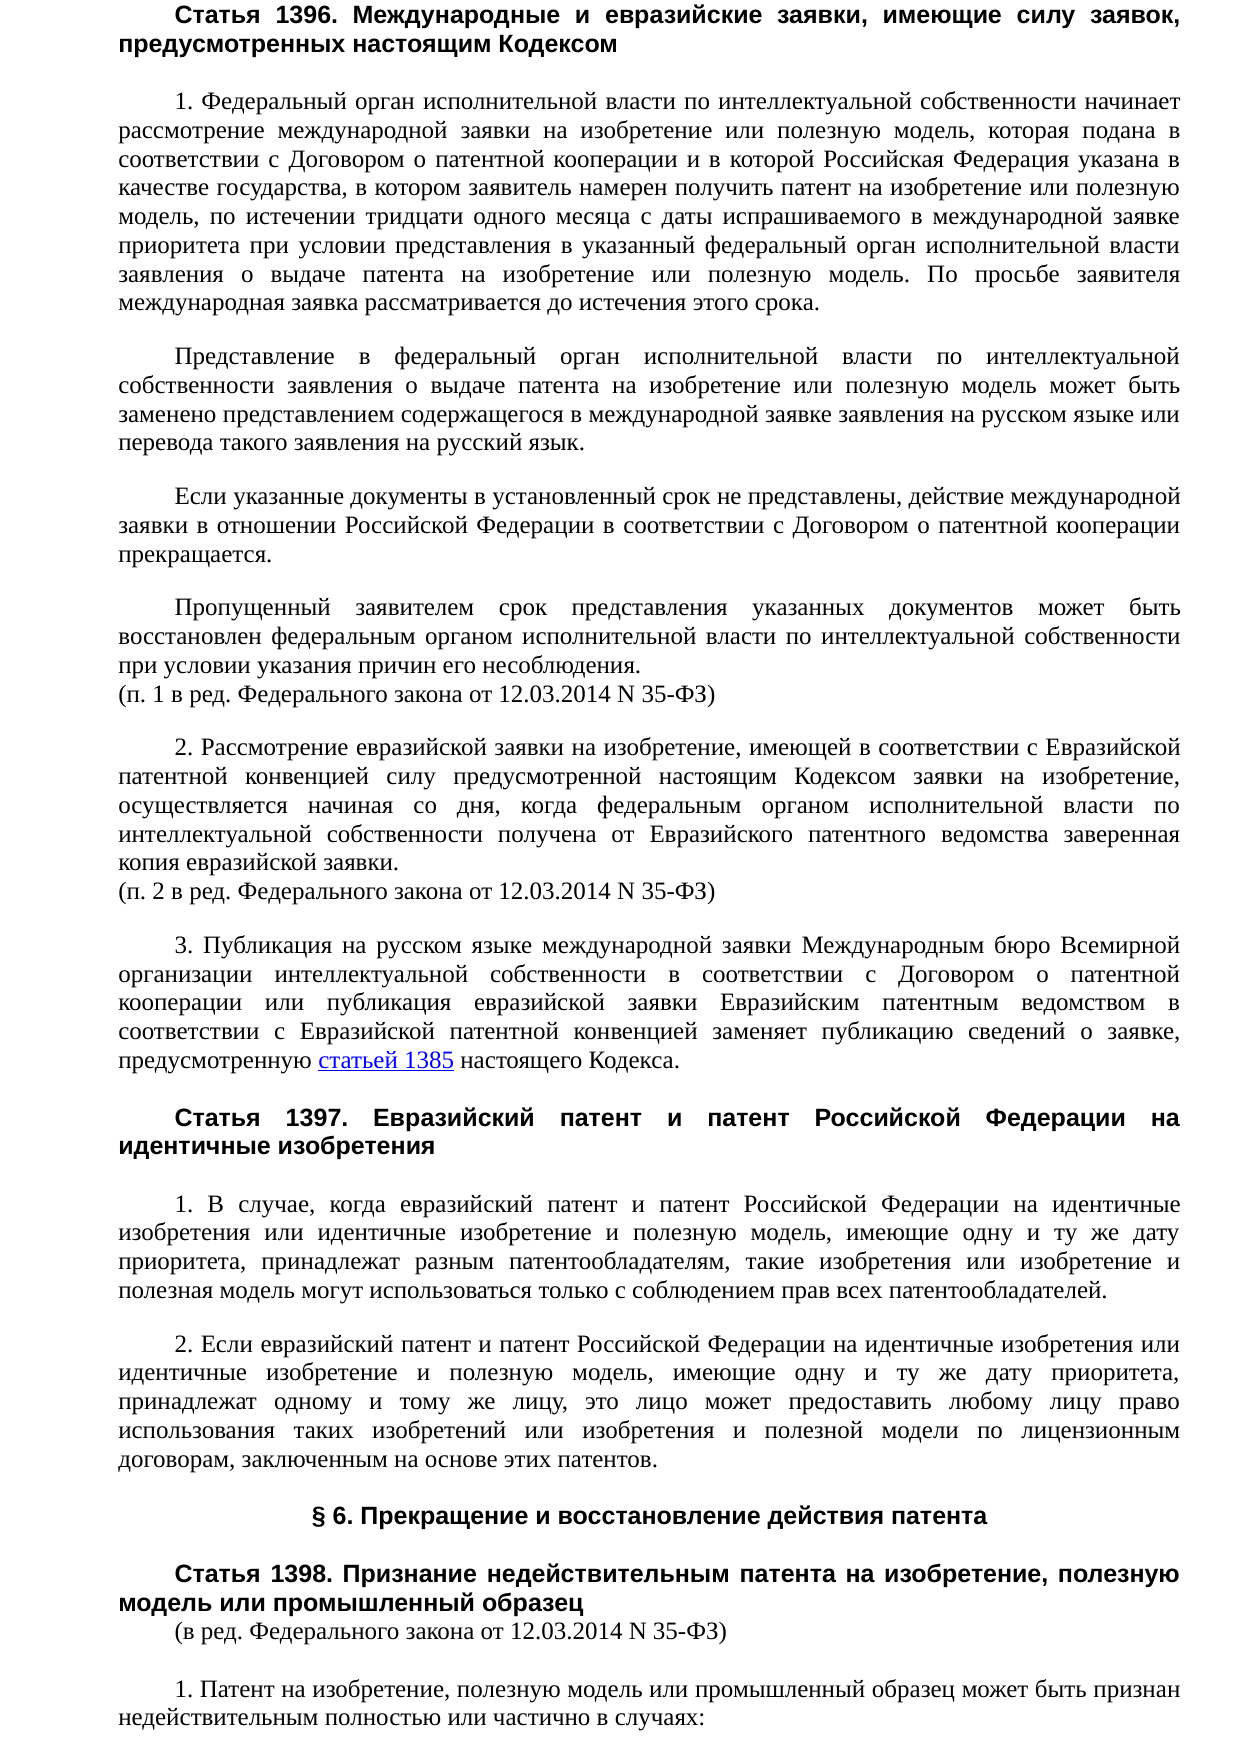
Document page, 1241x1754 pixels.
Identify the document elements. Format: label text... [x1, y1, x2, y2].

text (п. 1 в ред. Федерального закона от 12.03.2014 N 35-ФЗ) [118, 679, 1181, 707]
text 2. Если евразийский патент и патент Российской Федерации на идентичные изобретения или идентичные изобретение и полезную модель, имеющие одну и ту же дату приоритета, принадлежат одному и тому же лицу, это лицо может предоставить любому лицу право использования таких изобретений или изобретения и полезной модели по лицензионным договорам, заключенным на основе этих патентов. [118, 1329, 1181, 1472]
text Представление в федеральный орган исполнительной власти по интеллектуальной собственности заявления о выдаче патента на изобретение или полезную модель может быть заменено представлением содержащегося в международной заявке заявления на русском языке или перевода такого заявления на русский язык. [118, 341, 1181, 456]
text 2. Рассмотрение евразийской заявки на изобретение, имеющей в соответствии с Евразийской патентной конвенцией силу предусмотренной настоящим Кодексом заявки на изобретение, осуществляется начиная со дня, когда федеральным органом исполнительной власти по интеллектуальной собственности получена от Евразийского патентного ведомства заверенная копия евразийской заявки. [118, 732, 1181, 876]
title Статья 1398. Признание недействительным патента на изобретение, полезную модель или промышленный образец [118, 1559, 1181, 1616]
text (п. 2 в ред. Федерального закона от 12.03.2014 N 35-ФЗ) [118, 876, 1181, 905]
text 1. Патент на изобретение, полезную модель или промышленный образец может быть признан недействительным полностью или частично в случаях: [118, 1674, 1181, 1731]
text 1. Федеральный орган исполнительной власти по интеллектуальной собственности начинает рассмотрение международной заявки на изобретение или полезную модель, которая подана в соответствии с Договором о патентной кооперации и в которой Российская Федерация указана в качестве государства, в котором заявитель намерен получить патент на изобретение или полезную модель, по истечении тридцати одного месяца с даты испрашиваемого в международной заявке приоритета при условии представления в указанный федеральный орган исполнительной власти заявления о выдаче патента на изобретение или полезную модель. По просьбе заявителя международная заявка рассматривается до истечения этого срока. [118, 86, 1181, 316]
title § 6. Прекращение и восстановление действия патента [118, 1501, 1181, 1530]
title Статья 1396. Международные и евразийские заявки, имеющие силу заявок, предусмотренных настоящим Кодексом [118, 0, 1181, 57]
text 1. В случае, когда евразийский патент и патент Российской Федерации на идентичные изобретения или идентичные изобретение и полезную модель, имеющие одну и ту же дату приоритета, принадлежат разным патентообладателям, такие изобретения или изобретение и полезная модель могут использоваться только с соблюдением прав всех патентообладателей. [118, 1189, 1181, 1304]
text 3. Публикация на русском языке международной заявки Международным бюро Всемирной организации интеллектуальной собственности в соответствии с Договором о патентной кооперации или публикация евразийской заявки Евразийским патентным ведомством в соответствии с Евразийской патентной конвенцией заменяет публикацию сведений о заявке, предусмотренную статьей 1385 настоящего Кодекса. [118, 930, 1181, 1074]
title Статья 1397. Евразийский патент и патент Российской Федерации на идентичные изобретения [118, 1102, 1181, 1160]
text Пропущенный заявителем срок представления указанных документов может быть восстановлен федеральным органом исполнительной власти по интеллектуальной собственности при условии указания причин его несоблюдения. [118, 592, 1181, 679]
text Если указанные документы в установленный срок не представлены, действие международной заявки в отношении Российской Федерации в соответствии с Договором о патентной кооперации прекращается. [118, 481, 1181, 567]
text (в ред. Федерального закона от 12.03.2014 N 35-ФЗ) [118, 1616, 1181, 1645]
